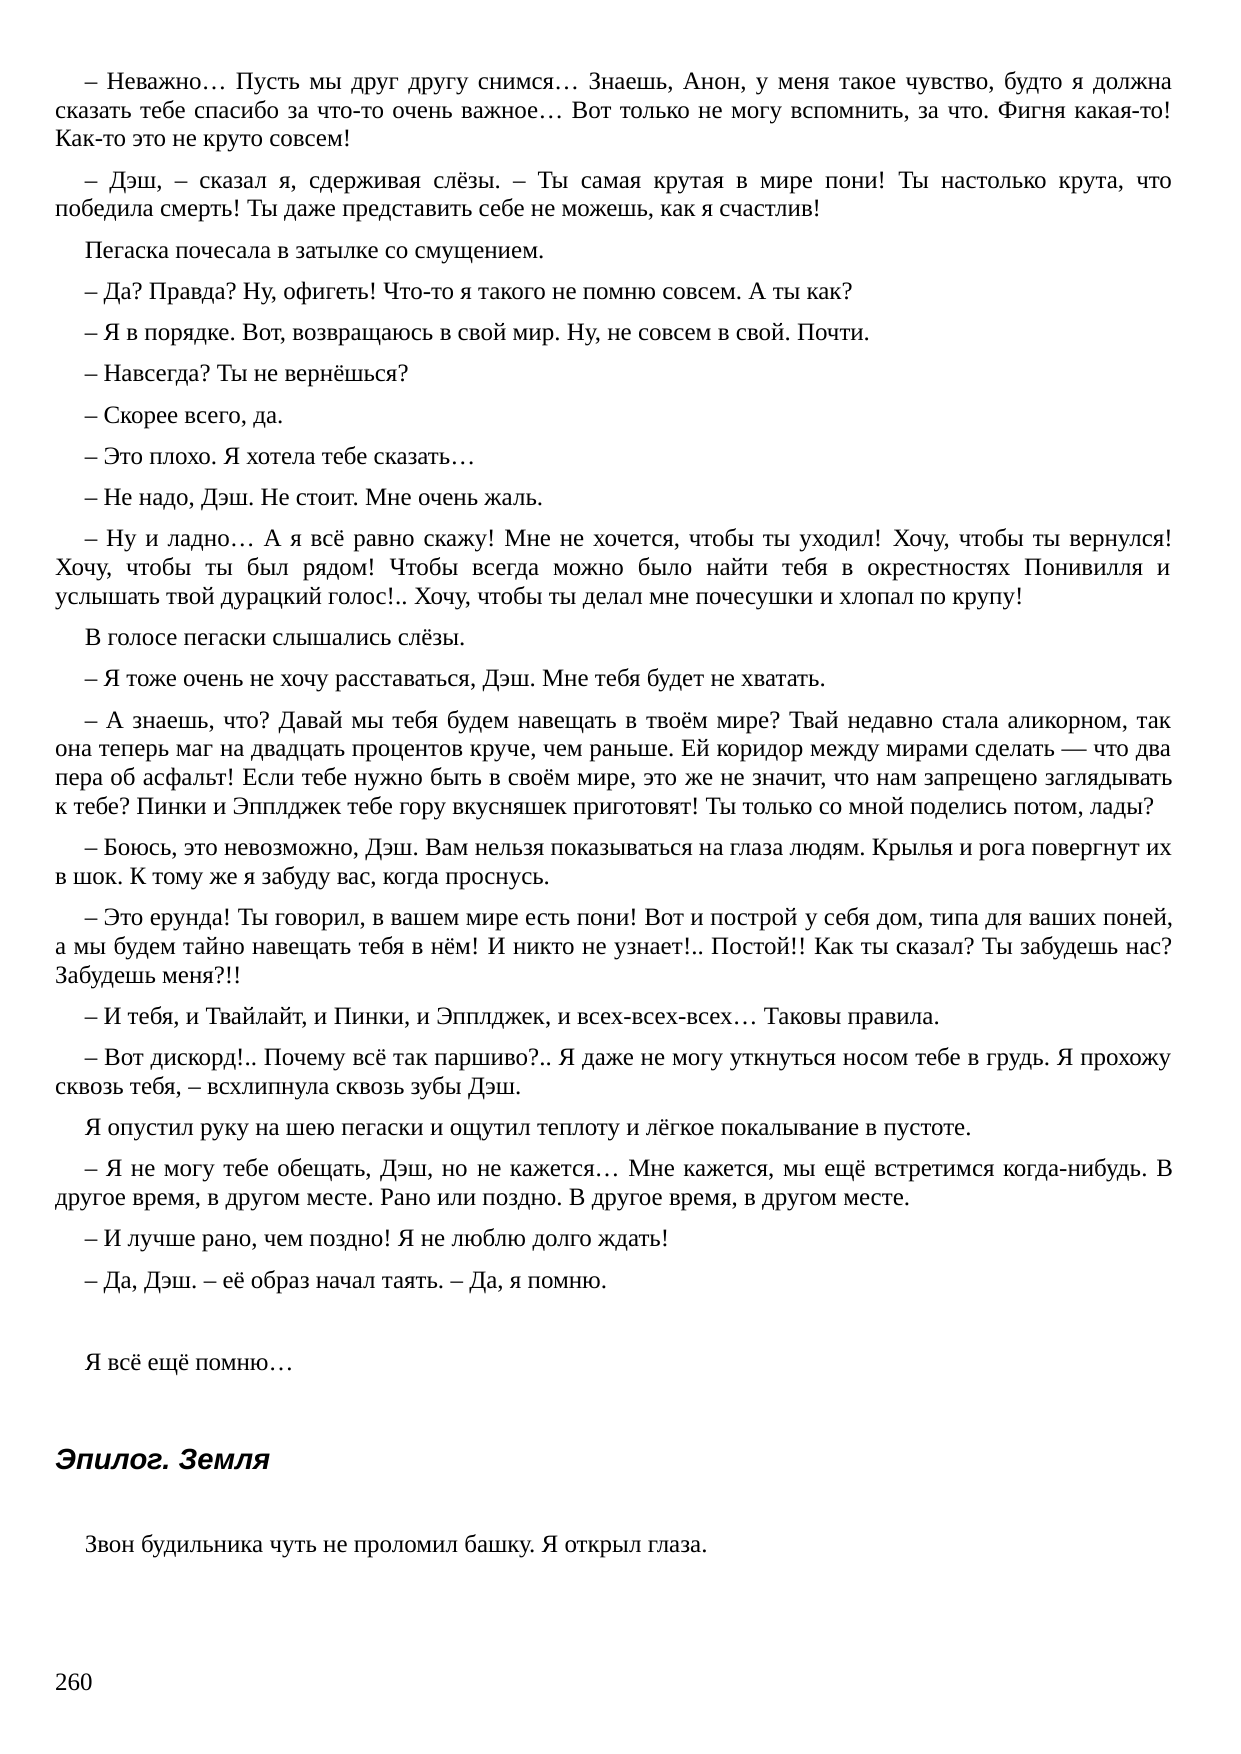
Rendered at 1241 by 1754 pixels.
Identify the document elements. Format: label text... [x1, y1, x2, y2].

text – Я в порядке. Вот, возвращаюсь в свой мир. Ну, не совсем в свой. Почти. [55, 317, 1173, 346]
text – И тебя, и Твайлайт, и Пинки, и Эпплджек, и всех-всех-всех… Таковы правила. [55, 1001, 1173, 1030]
text – Да? Правда? Ну, офигеть! Что-то я такого не помню совсем. А ты как? [55, 276, 1173, 305]
text – Я тоже очень не хочу расставаться, Дэш. Мне тебя будет не хватать. [55, 663, 1173, 692]
text – Навсегда? Ты не вернёшься? [55, 358, 1173, 387]
text – А знаешь, что? Давай мы тебя будем навещать в твоём мире? Твай недавно стала аликорном, так она теперь маг на двадцать процентов круче, чем раньше. Ей коридор между мирами сделать — что два пера об асфальт! Если тебе нужно быть в своём мире, это же не значит, что нам запрещено заглядывать к тебе? Пинки и Эпплджек тебе гору вкусняшек приготовят! Ты только со мной поделись потом, лады? [55, 705, 1173, 820]
text – Да, Дэш. – её образ начал таять. – Да, я помню. [55, 1265, 1173, 1293]
text – Боюсь, это невозможно, Дэш. Вам нельзя показываться на глаза людям. Крылья и рога повергнут их в шок. К тому же я забуду вас, когда проснусь. [55, 832, 1173, 890]
text – Не надо, Дэш. Не стоит. Мне очень жаль. [55, 482, 1173, 511]
text – Скорее всего, да. [55, 400, 1173, 428]
text Пегаска почесала в затылке со смущением. [55, 235, 1173, 263]
text Я всё ещё помню… [55, 1347, 1173, 1376]
text – Вот дискорд!.. Почему всё так паршиво?.. Я даже не могу уткнуться носом тебе в грудь. Я прохожу сквозь тебя, – всхлипнула сквозь зубы Дэш. [55, 1042, 1173, 1100]
text – Это плохо. Я хотела тебе сказать… [55, 441, 1173, 470]
text – Дэш, – сказал я, сдерживая слёзы. – Ты самая крутая в мире пони! Ты настолько крута, что победила смерть! Ты даже представить себе не можешь, как я счастлив! [55, 165, 1173, 222]
text – Я не могу тебе обещать, Дэш, но не кажется… Мне кажется, мы ещё встретимся когда-нибудь. В другое время, в другом месте. Рано или поздно. В другое время, в другом месте. [55, 1153, 1173, 1211]
text – И лучше рано, чем поздно! Я не люблю долго ждать! [55, 1223, 1173, 1252]
text – Ну и ладно… А я всё равно скажу! Мне не хочется, чтобы ты уходил! Хочу, чтобы ты вернулся! Хочу, чтобы ты был рядом! Чтобы всегда можно было найти тебя в окрестностях Понивилля и услышать твой дурацкий голос!.. Хочу, чтобы ты делал мне почесушки и хлопал по крупу! [55, 523, 1173, 610]
subtitle Эпилог. Земля [55, 1442, 1173, 1476]
text Я опустил руку на шею пегаски и ощутил теплоту и лёгкое покалывание в пустоте. [55, 1112, 1173, 1141]
text – Это ерунда! Ты говорил, в вашем мире есть пони! Вот и построй у себя дом, типа для ваших поней, а мы будем тайно навещать тебя в нём! И никто не узнает!.. Постой!! Как ты сказал? Ты забудешь нас? Забудешь меня?!! [55, 902, 1173, 988]
text Звон будильника чуть не проломил башку. Я открыл глаза. [55, 1529, 1173, 1558]
text В голосе пегаски слышались слёзы. [55, 622, 1173, 651]
text – Неважно… Пусть мы друг другу снимся… Знаешь, Анон, у меня такое чувство, будто я должна сказать тебе спасибо за что-то очень важное… Вот только не могу вспомнить, за что. Фигня какая-то! Как-то это не круто совсем! [55, 66, 1173, 152]
